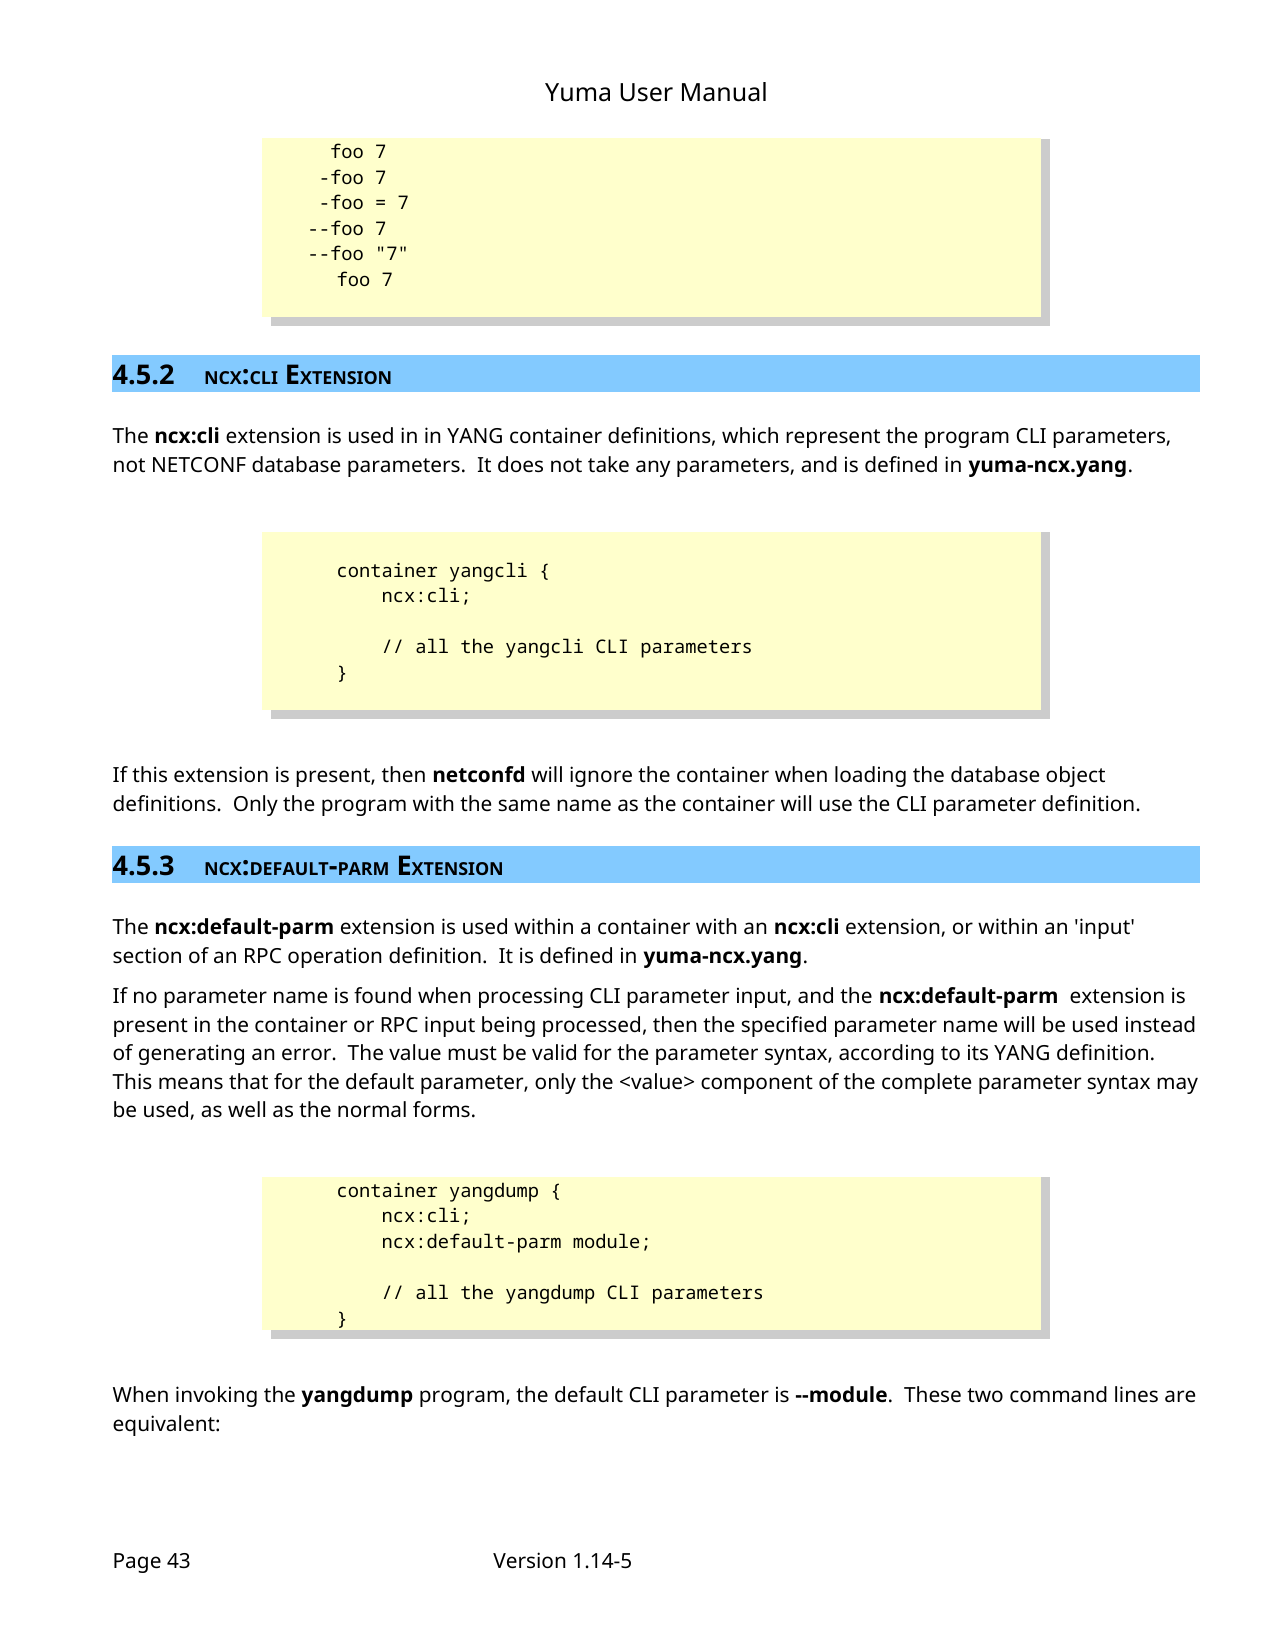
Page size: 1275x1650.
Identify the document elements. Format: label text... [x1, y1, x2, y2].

text } [262, 659, 1041, 685]
text The ncx:cli extension is used in in YANG container definitions, which represent the program CLI parameters, not NETCONF database parameters. It does not take any parameters, and is defined in yuma-ncx.yang. [112, 421, 1200, 478]
text // all the yangcli CLI parameters [262, 634, 1041, 659]
subtitle ncx:cli Extension [112, 355, 1200, 392]
text ncx:cli; [262, 583, 1041, 608]
text --foo "7" [262, 241, 1041, 266]
text } [262, 1305, 1041, 1330]
text -foo = 7 [262, 189, 1041, 215]
text ncx:default-parm module; [262, 1228, 1041, 1254]
text If no parameter name is found when processing CLI parameter input, and the ncx:default-parm extension is present in the container or RPC input being processed, then the specified parameter name will be used instead of generating an error. The value must be valid for the parameter syntax, according to its YANG definition. This means that for the default parameter, only the <value> component of the complete parameter syntax may be used, as well as the normal forms. [112, 982, 1200, 1124]
subtitle ncx:default-parm Extension [112, 846, 1200, 883]
text container yangcli { [262, 557, 1041, 583]
text --foo 7 [262, 215, 1041, 241]
text foo 7 [262, 266, 1041, 292]
text container yangdump { [262, 1177, 1041, 1203]
text // all the yangdump CLI parameters [262, 1279, 1041, 1305]
text When invoking the yangdump program, the default CLI parameter is --module. These two command lines are equivalent: [112, 1380, 1200, 1437]
text The ncx:default-parm extension is used within a container with an ncx:cli extension, or within an 'input' section of an RPC operation definition. It is defined in yuma-ncx.yang. [112, 912, 1200, 969]
text If this extension is present, then netconfd will ignore the container when loading the database object definitions. Only the program with the same name as the container will use the CLI parameter definition. [112, 760, 1200, 817]
text foo 7 [262, 138, 1041, 164]
text ncx:cli; [262, 1203, 1041, 1228]
text -foo 7 [262, 164, 1041, 189]
